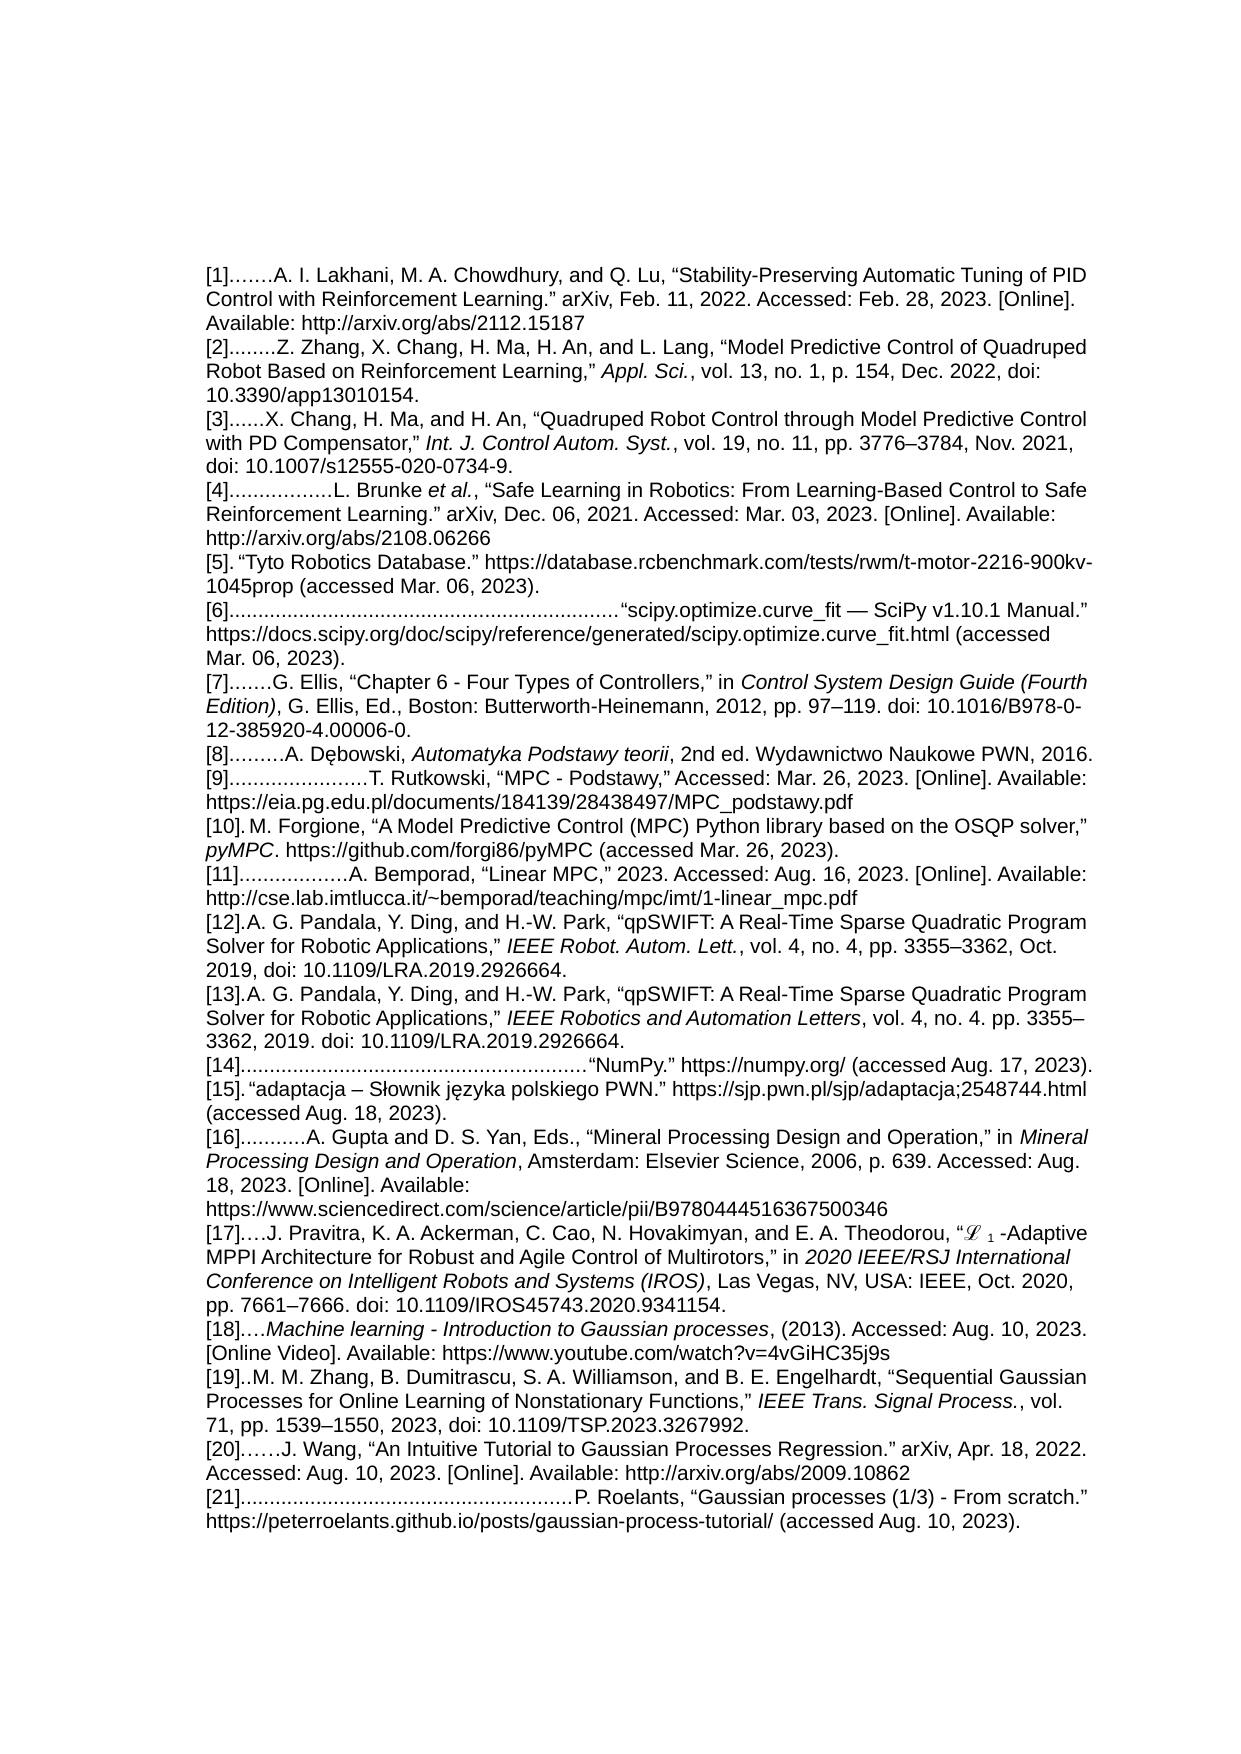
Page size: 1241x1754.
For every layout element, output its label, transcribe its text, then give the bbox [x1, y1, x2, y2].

text [9] T. Rutkowski, “MPC - Podstawy,” Accessed: Mar. 26, 2023. [Online]. Available: https://eia.pg.edu.pl/documents/184139/28438497/MPC_podstawy.pdf [206, 766, 1093, 814]
text [19] M. M. Zhang, B. Dumitrascu, S. A. Williamson, and B. E. Engelhardt, “Sequential Gaussian Processes for Online Learning of Nonstationary Functions,” IEEE Trans. Signal Process., vol. 71, pp. 1539–1550, 2023, doi: 10.1109/TSP.2023.3267992. [206, 1365, 1093, 1437]
text [1] A. I. Lakhani, M. A. Chowdhury, and Q. Lu, “Stability-Preserving Automatic Tuning of PID Control with Reinforcement Learning.” arXiv, Feb. 11, 2022. Accessed: Feb. 28, 2023. [Online]. Available: http://arxiv.org/abs/2112.15187 [206, 263, 1093, 334]
text [7] G. Ellis, “Chapter 6 - Four Types of Controllers,” in Control System Design Guide (Fourth Edition), G. Ellis, Ed., Boston: Butterworth-Heinemann, 2012, pp. 97–119. doi: 10.1016/B978-0-12-385920-4.00006-0. [206, 670, 1093, 742]
text [4] L. Brunke et al., “Safe Learning in Robotics: From Learning-Based Control to Safe Reinforcement Learning.” arXiv, Dec. 06, 2021. Accessed: Mar. 03, 2023. [Online]. Available: http://arxiv.org/abs/2108.06266 [206, 478, 1093, 550]
text [16] A. Gupta and D. S. Yan, Eds., “Mineral Processing Design and Operation,” in Mineral Processing Design and Operation, Amsterdam: Elsevier Science, 2006, p. 639. Accessed: Aug. 18, 2023. [Online]. Available: https://www.sciencedirect.com/science/article/pii/B9780444516367500346 [206, 1125, 1093, 1221]
text [10] M. Forgione, “A Model Predictive Control (MPC) Python library based on the OSQP solver,” pyMPC. https://github.com/forgi86/pyMPC (accessed Mar. 26, 2023). [206, 814, 1093, 862]
text [20] J. Wang, “An Intuitive Tutorial to Gaussian Processes Regression.” arXiv, Apr. 18, 2022. Accessed: Aug. 10, 2023. [Online]. Available: http://arxiv.org/abs/2009.10862 [206, 1437, 1093, 1484]
text [14] “NumPy.” https://numpy.org/ (accessed Aug. 17, 2023). [206, 1053, 1093, 1077]
text [11] A. Bemporad, “Linear MPC,” 2023. Accessed: Aug. 16, 2023. [Online]. Available: http://cse.lab.imtlucca.it/~bemporad/teaching/mpc/imt/1-linear_mpc.pdf [206, 862, 1093, 909]
text [8] A. Dębowski, Automatyka Podstawy teorii, 2nd ed. Wydawnictwo Naukowe PWN, 2016. [206, 742, 1093, 766]
text [6] “scipy.optimize.curve_fit — SciPy v1.10.1 Manual.” https://docs.scipy.org/doc/scipy/reference/generated/scipy.optimize.curve_fit.html (accessed Mar. 06, 2023). [206, 598, 1093, 670]
text [18] Machine learning - Introduction to Gaussian processes, (2013). Accessed: Aug. 10, 2023. [Online Video]. Available: https://www.youtube.com/watch?v=4vGiHC35j9s [206, 1317, 1093, 1365]
text [12] A. G. Pandala, Y. Ding, and H.-W. Park, “qpSWIFT: A Real-Time Sparse Quadratic Program Solver for Robotic Applications,” IEEE Robot. Autom. Lett., vol. 4, no. 4, pp. 3355–3362, Oct. 2019, doi: 10.1109/LRA.2019.2926664. [206, 909, 1093, 981]
text [2] Z. Zhang, X. Chang, H. Ma, H. An, and L. Lang, “Model Predictive Control of Quadruped Robot Based on Reinforcement Learning,” Appl. Sci., vol. 13, no. 1, p. 154, Dec. 2022, doi: 10.3390/app13010154. [206, 334, 1093, 406]
text [17] J. Pravitra, K. A. Ackerman, C. Cao, N. Hovakimyan, and E. A. Theodorou, “ℒ 1 -Adaptive MPPI Architecture for Robust and Agile Control of Multirotors,” in 2020 IEEE/RSJ International Conference on Intelligent Robots and Systems (IROS), Las Vegas, NV, USA: IEEE, Oct. 2020, pp. 7661–7666. doi: 10.1109/IROS45743.2020.9341154. [206, 1221, 1093, 1317]
text [3] X. Chang, H. Ma, and H. An, “Quadruped Robot Control through Model Predictive Control with PD Compensator,” Int. J. Control Autom. Syst., vol. 19, no. 11, pp. 3776–3784, Nov. 2021, doi: 10.1007/s12555-020-0734-9. [206, 406, 1093, 478]
text [15] “adaptacja – Słownik języka polskiego PWN.” https://sjp.pwn.pl/sjp/adaptacja;2548744.html (accessed Aug. 18, 2023). [206, 1077, 1093, 1125]
text [21] P. Roelants, “Gaussian processes (1/3) - From scratch.” https://peterroelants.github.io/posts/gaussian-process-tutorial/ (accessed Aug. 10, 2023). [206, 1484, 1093, 1532]
text [5] “Tyto Robotics Database.” https://database.rcbenchmark.com/tests/rwm/t-motor-2216-900kv-1045prop (accessed Mar. 06, 2023). [206, 550, 1093, 598]
text [13] A. G. Pandala, Y. Ding, and H.-W. Park, “qpSWIFT: A Real-Time Sparse Quadratic Program Solver for Robotic Applications,” IEEE Robotics and Automation Letters, vol. 4, no. 4. pp. 3355–3362, 2019. doi: 10.1109/LRA.2019.2926664. [206, 981, 1093, 1053]
